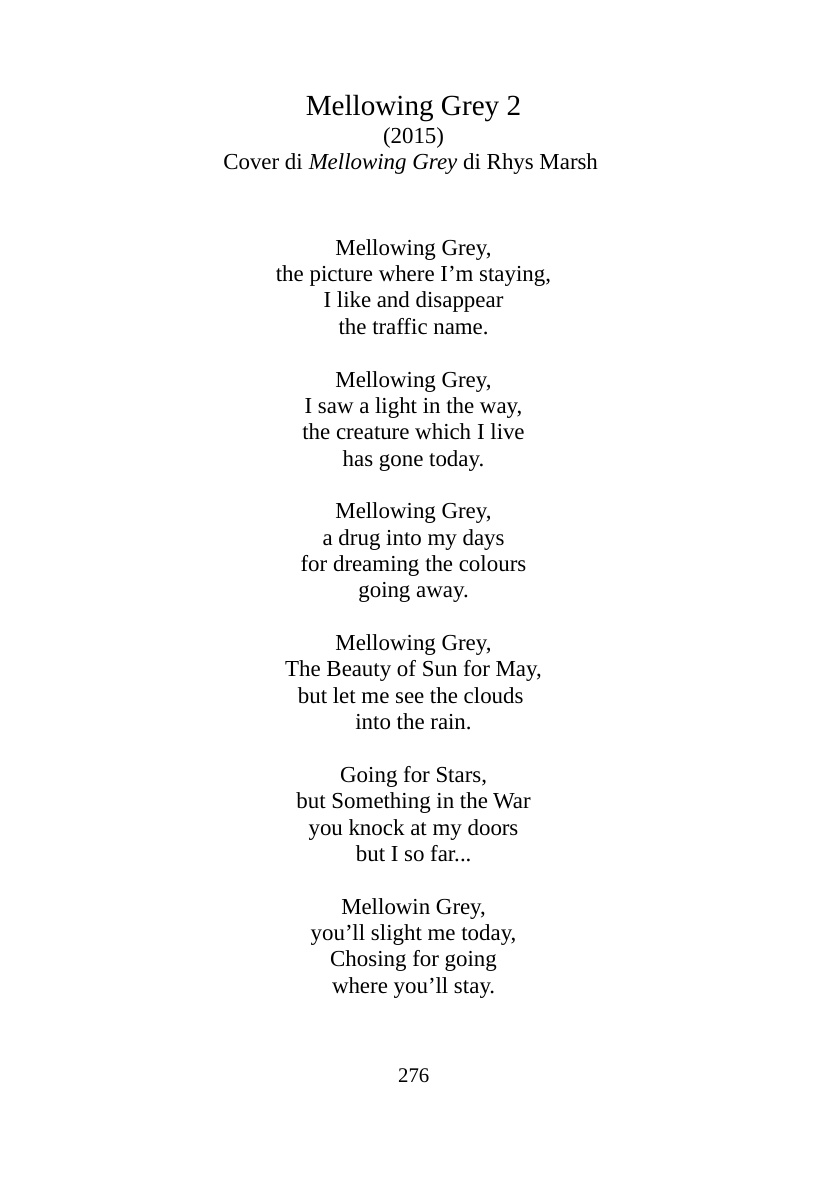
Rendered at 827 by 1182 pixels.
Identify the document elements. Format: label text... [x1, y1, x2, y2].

text but Something in the War [88, 787, 738, 814]
text going away. [88, 576, 738, 603]
text Mellowin Grey, [88, 893, 738, 919]
text Mellowing Grey, [88, 234, 738, 260]
text I like and disappear [88, 287, 738, 313]
text I saw a light in the way, [88, 392, 738, 418]
text The Beauty of Sun for May, [88, 656, 738, 682]
text Mellowing Grey, [88, 497, 738, 524]
text where you’ll stay. [88, 972, 738, 998]
text has gone today. [88, 445, 738, 471]
text Chosing for going [88, 945, 738, 972]
text for dreaming the colours [88, 550, 738, 576]
text but let me see the clouds [88, 682, 738, 708]
text a drug into my days [88, 524, 738, 550]
text you knock at my doors [88, 814, 738, 840]
text the picture where I’m staying, [88, 260, 738, 287]
text Mellowing Grey, [88, 629, 738, 656]
text Going for Stars, [88, 761, 738, 787]
text you’ll slight me today, [88, 919, 738, 945]
text the traffic name. [88, 313, 738, 339]
text the creature which I live [88, 418, 738, 445]
text Mellowing Grey, [88, 366, 738, 392]
text into the rain. [88, 708, 738, 734]
text but I so far... [88, 840, 738, 866]
text Mellowing Grey 2 (2015) Cover di Mellowing Grey di Rhys Marsh [88, 88, 738, 175]
